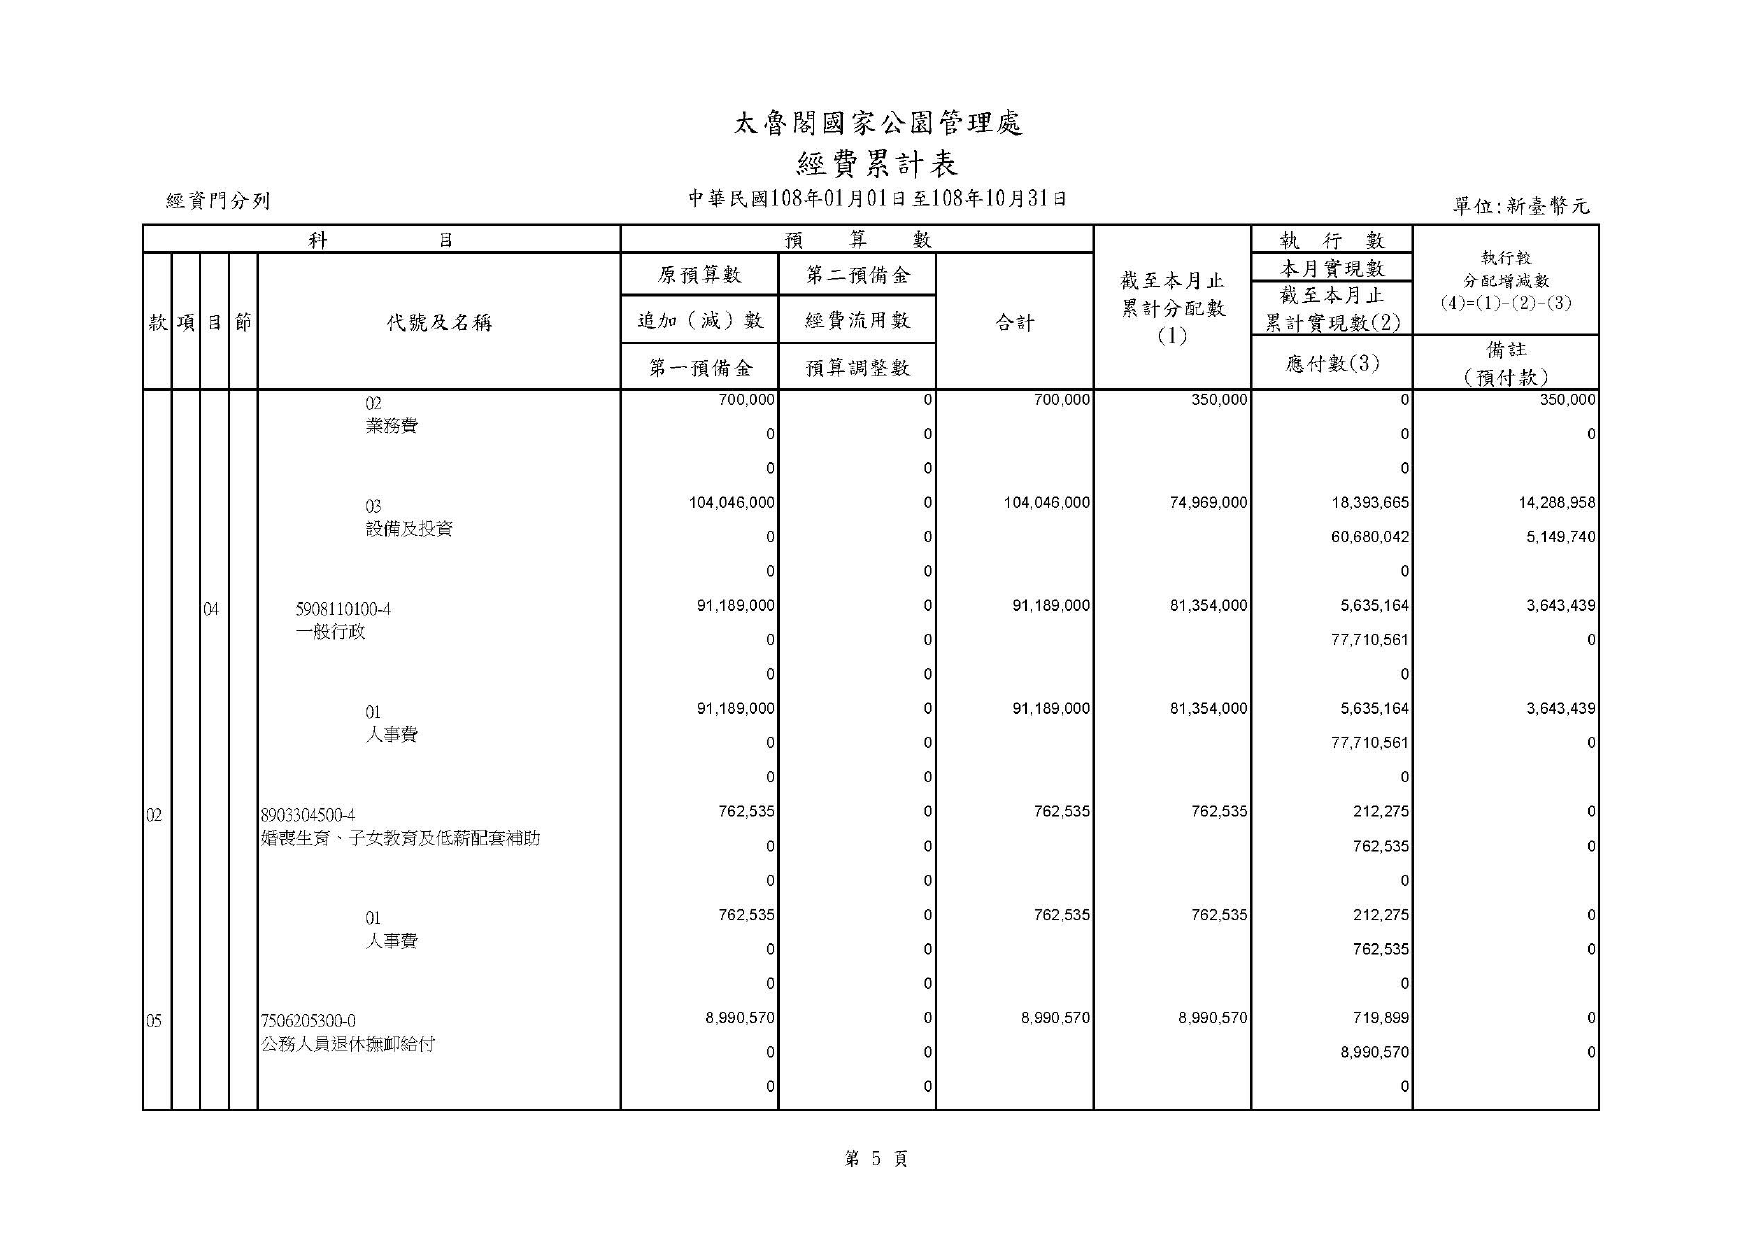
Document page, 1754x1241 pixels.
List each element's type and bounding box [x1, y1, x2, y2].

picture [59, 59, 1695, 1216]
